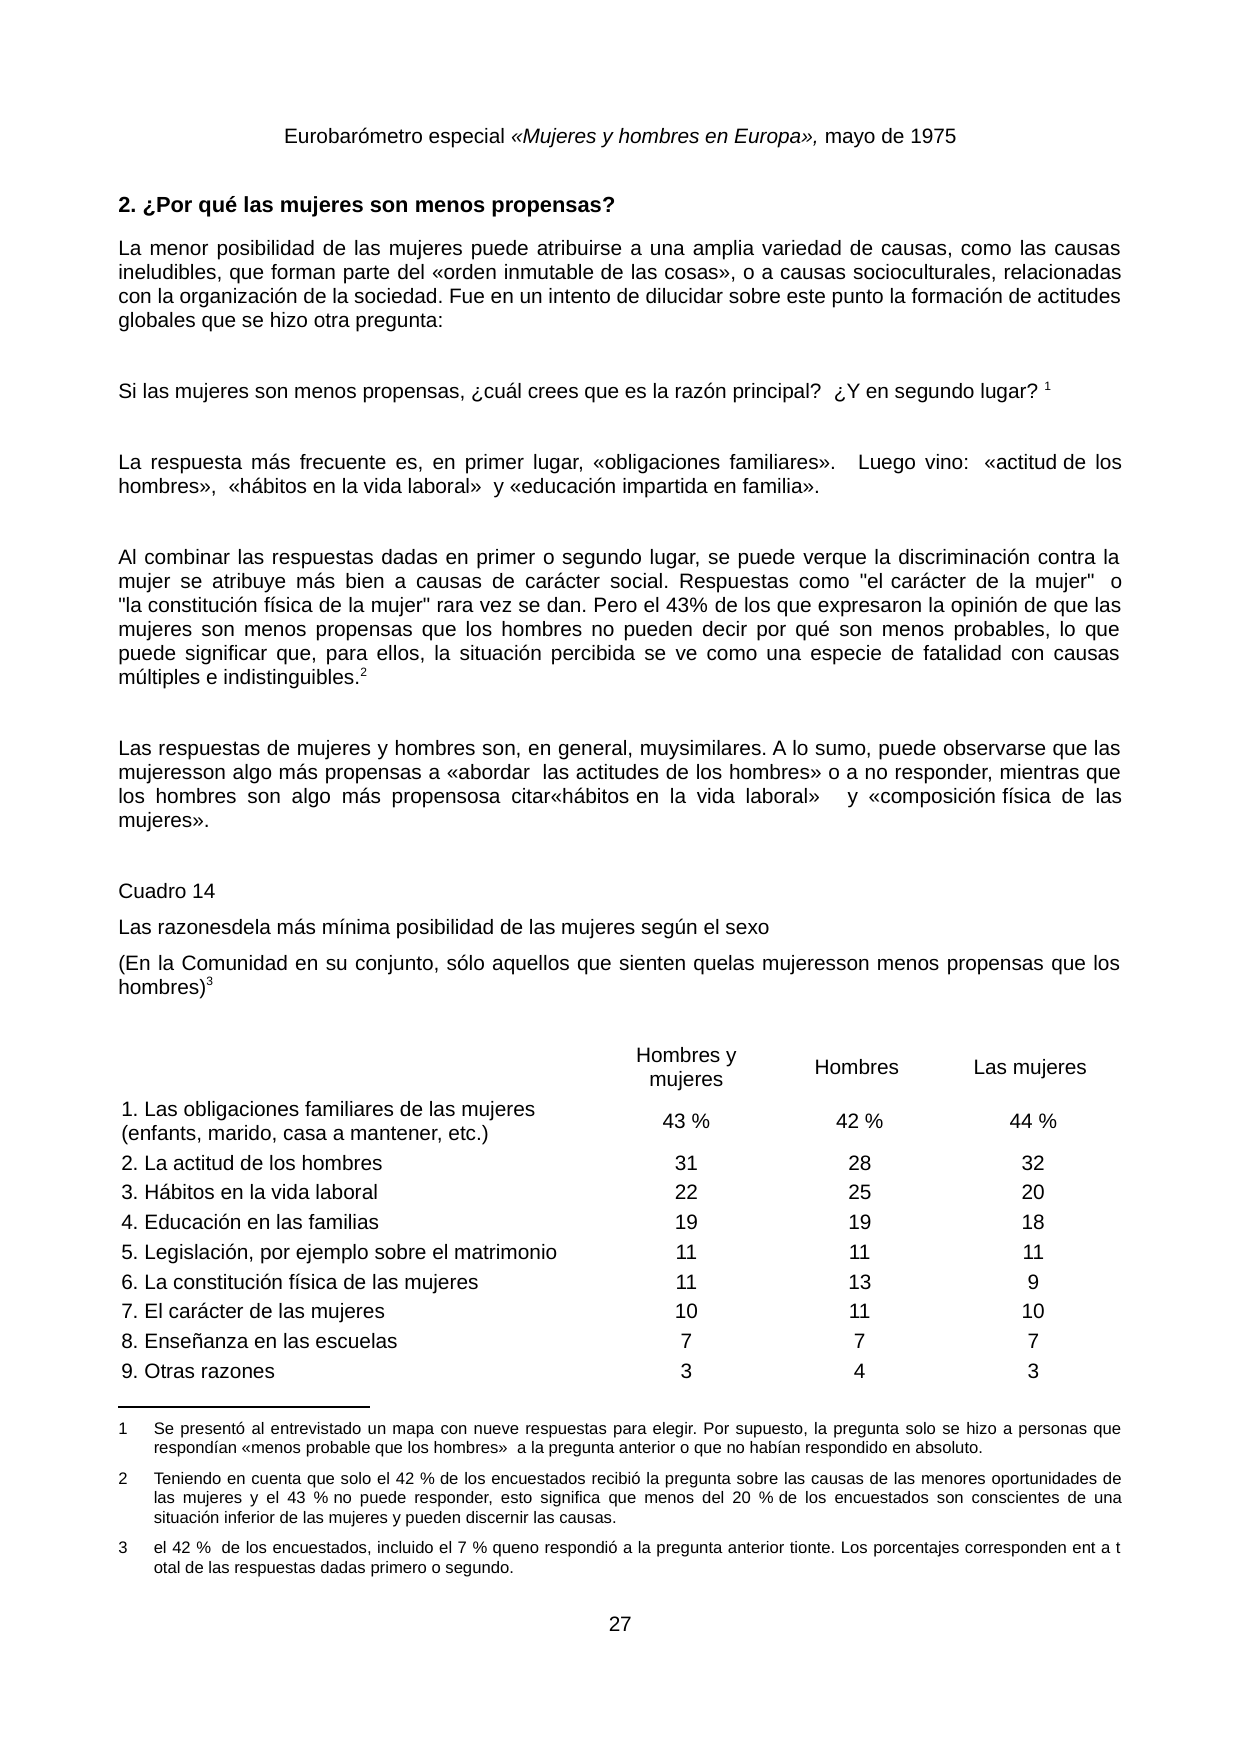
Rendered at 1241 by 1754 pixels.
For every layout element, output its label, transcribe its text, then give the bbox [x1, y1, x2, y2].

table_cell 10 [599, 1296, 773, 1326]
table_header Hombres [773, 1040, 946, 1094]
table_cell 11 [946, 1237, 1120, 1267]
table_cell 18 [946, 1207, 1120, 1237]
table_cell 10 [946, 1296, 1120, 1326]
table_cell 20 [946, 1177, 1120, 1207]
text Si las mujeres son menos propensas, ¿cuál crees que es la razón principal? ¿Y en segundo lugar? [118, 379, 1122, 403]
table_cell 5. Legislación, por ejemplo sobre el matrimonio [118, 1237, 599, 1267]
table_cell 9 [946, 1267, 1120, 1296]
table_cell 1. Las obligaciones familiares de las mujeres (enfants, marido, casa a mantener, etc.) [118, 1094, 599, 1147]
table_cell 43 % [599, 1094, 773, 1147]
subtitle 2. ¿Por qué las mujeres son menos propensas? [118, 192, 1122, 217]
table_cell 13 [773, 1267, 946, 1296]
text Las razonesdela más mínima posibilidad de las mujeres según el sexo [118, 915, 1122, 939]
table_cell 6. La constitución física de las mujeres [118, 1267, 599, 1296]
table_cell 11 [773, 1237, 946, 1267]
text Las respuestas de mujeres y hombres son, en general, muysimilares. A lo sumo, puede observarse que las mujeresson algo más propensas a «abordar las actitudes de los hombres» o a no responder, mientras que los hombres son algo más propensosa citar«hábitos en la vida laboral» y «composición física de las mujeres». [118, 736, 1122, 832]
table_cell 9. Otras razones [118, 1356, 599, 1386]
table_cell 32 [946, 1148, 1120, 1177]
table_header [118, 1040, 599, 1094]
table_cell 3 [599, 1356, 773, 1386]
table_cell 3 [946, 1356, 1120, 1386]
table_cell 28 [773, 1148, 946, 1177]
table_cell 19 [773, 1207, 946, 1237]
table_cell 8. Enseñanza en las escuelas [118, 1326, 599, 1356]
text La menor posibilidad de las mujeres puede atribuirse a una amplia variedad de causas, como las causas ineludibles, que forman parte del «orden inmutable de las cosas», o a causas socioculturales, relacionadas con la organización de la sociedad. Fue en un intento de dilucidar sobre este punto la formación de actitudes globales que se hizo otra pregunta: [118, 236, 1122, 331]
table_cell 3. Hábitos en la vida laboral [118, 1177, 599, 1207]
table_header Hombres y mujeres [599, 1040, 773, 1094]
table_cell 11 [599, 1237, 773, 1267]
text Se presentó al entrevistado un mapa con nueve respuestas para elegir. Por supuesto, la pregunta solo se hizo a personas que respondían «menos probable que los hombres» a la pregunta anterior o que no habían respondido en absoluto. [118, 1419, 1122, 1457]
table_cell 7 [599, 1326, 773, 1356]
table_cell 4. Educación en las familias [118, 1207, 599, 1237]
table_cell 7. El carácter de las mujeres [118, 1296, 599, 1326]
table_cell 44 % [946, 1094, 1120, 1147]
table_cell 42 % [773, 1094, 946, 1147]
table_cell 31 [599, 1148, 773, 1177]
table_cell 19 [599, 1207, 773, 1237]
table_cell 4 [773, 1356, 946, 1386]
text La respuesta más frecuente es, en primer lugar, «obligaciones familiares». Luego vino: «actitud de los hombres», «hábitos en la vida laboral» y «educación impartida en familia». [118, 450, 1122, 498]
text el 42 % de los encuestados, incluido el 7 % queno respondió a la pregunta anterior tionte. Los porcentajes corresponden ent a t otal de las respuestas dadas primero o segundo. [118, 1538, 1122, 1577]
text Teniendo en cuenta que solo el 42 % de los encuestados recibió la pregunta sobre las causas de las menores oportunidades de las mujeres y el 43 % no puede responder, esto significa que menos del 20 % de los encuestados son conscientes de una situación inferior de las mujeres y pueden discernir las causas. [118, 1469, 1122, 1527]
text (En la Comunidad en su conjunto, sólo aquellos que sienten quelas mujeresson menos propensas que los hombres) [118, 951, 1122, 998]
table_cell 11 [599, 1267, 773, 1296]
text Cuadro 14 [118, 879, 1122, 903]
table_cell 11 [773, 1296, 946, 1326]
table_cell 7 [946, 1326, 1120, 1356]
table_cell 2. La actitud de los hombres [118, 1148, 599, 1177]
text Al combinar las respuestas dadas en primer o segundo lugar, se puede verque la discriminación contra la mujer se atribuye más bien a causas de carácter social. Respuestas como "el carácter de la mujer" o "la constitución física de la mujer" rara vez se dan. Pero el 43% de los que expresaron la opinión de que las mujeres son menos propensas que los hombres no pueden decir por qué son menos probables, lo que puede significar que, para ellos, la situación percibida se ve como una especie de fatalidad con causas múltiples e indistinguibles. [118, 545, 1122, 689]
table_cell 25 [773, 1177, 946, 1207]
table_header Las mujeres [946, 1040, 1120, 1094]
table_cell 7 [773, 1326, 946, 1356]
table_cell 22 [599, 1177, 773, 1207]
